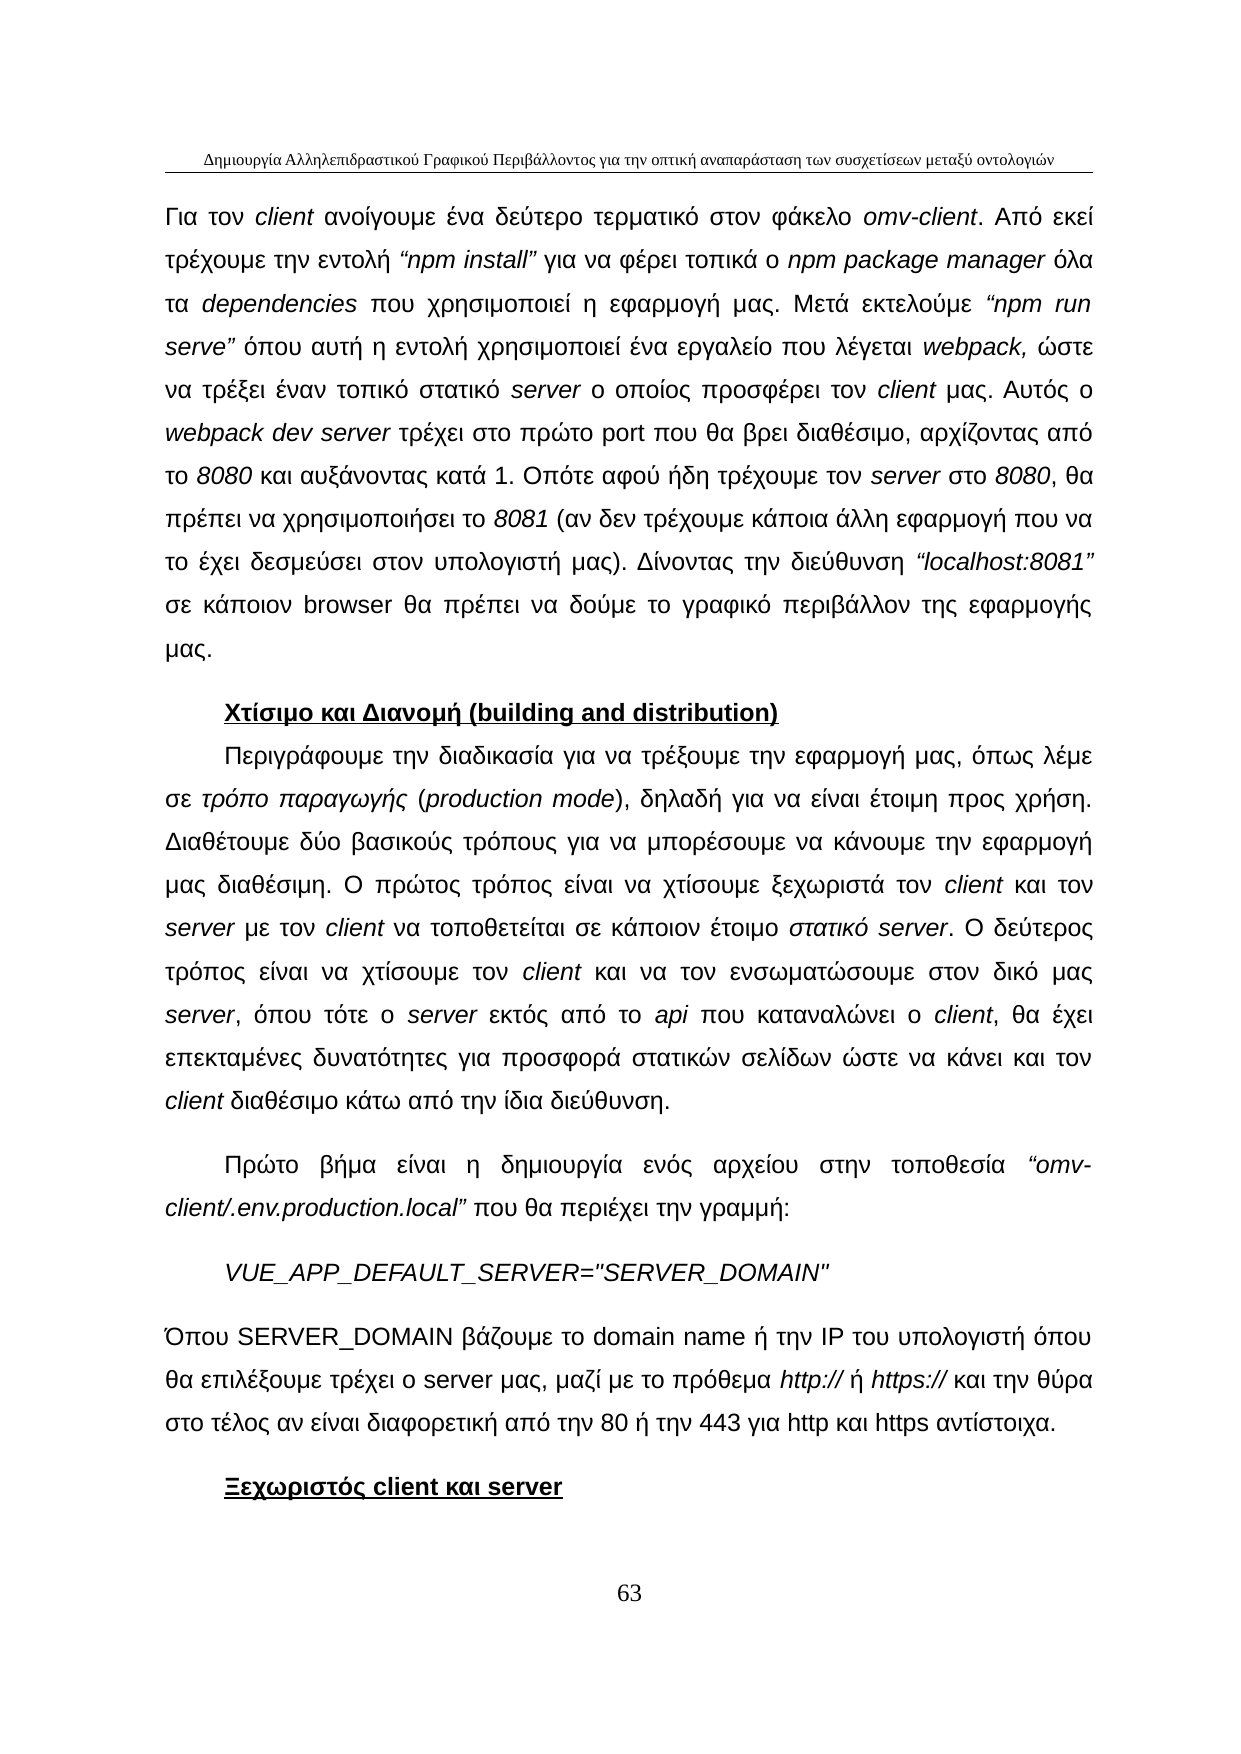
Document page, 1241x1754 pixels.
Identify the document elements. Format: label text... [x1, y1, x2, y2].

text Για τον client ανοίγουμε ένα δεύτερο τερματικό στον φάκελο omv-client. Από εκεί τρέχουμε την εντολή “npm install” για να φέρει τοπικά ο npm package manager όλα τα dependencies που χρησιμοποιεί η εφαρμογή μας. Μετά εκτελούμε “npm run serve” όπου αυτή η εντολή χρησιμοποιεί ένα εργαλείο που λέγεται webpack, ώστε να τρέξει έναν τοπικό στατικό server ο οποίος προσφέρει τον client μας. Αυτός ο webpack dev server τρέχει στο πρώτο port που θα βρει διαθέσιμο, αρχίζοντας από το 8080 και αυξάνοντας κατά 1. Οπότε αφού ήδη τρέχουμε τον server στο 8080, θα πρέπει να χρησιμοποιήσει το 8081 (αν δεν τρέχουμε κάποια άλλη εφαρμογή που να το έχει δεσμεύσει στον υπολογιστή μας). Δίνοντας την διεύθυνση “localhost:8081” σε κάποιον browser θα πρέπει να δούμε το γραφικό περιβάλλον της εφαρμογής μας. [165, 202, 1093, 662]
text Όπου SERVER_DOMAIN βάζουμε το domain name ή την IP του υπολογιστή όπου θα επιλέξουμε τρέχει ο server μας, μαζί με το πρόθεμα http:// ή https:// και την θύρα στο τέλος αν είναι διαφορετική από την 80 ή την 443 για http και https αντίστοιχα. [165, 1322, 1093, 1437]
text Ξεχωριστός client και server [165, 1472, 1093, 1501]
text Πρώτο βήμα είναι η δημιουργία ενός αρχείου στην τοποθεσία “omv-client/.env.production.local” που θα περιέχει την γραμμή: [165, 1150, 1093, 1222]
text VUE_APP_DEFAULT_SERVER="SERVER_DOMAIN" [165, 1258, 1093, 1286]
text Περιγράφουμε την διαδικασία για να τρέξουμε την εφαρμογή μας, όπως λέμε σε τρόπο παραγωγής (production mode), δηλαδή για να είναι έτοιμη προς χρήση. Διαθέτουμε δύο βασικούς τρόπους για να μπορέσουμε να κάνουμε την εφαρμογή μας διαθέσιμη. Ο πρώτος τρόπος είναι να χτίσουμε ξεχωριστά τον client και τον server με τον client να τοποθετείται σε κάποιον έτοιμο στατικό server. Ο δεύτερος τρόπος είναι να χτίσουμε τον client και να τον ενσωματώσουμε στον δικό μας server, όπου τότε ο server εκτός από το api που καταναλώνει ο client, θα έχει επεκταμένες δυνατότητες για προσφορά στατικών σελίδων ώστε να κάνει και τον client διαθέσιμο κάτω από την ίδια διεύθυνση. [165, 741, 1093, 1115]
text Χτίσιμο και Διανομή (building and distribution) [165, 698, 1093, 727]
